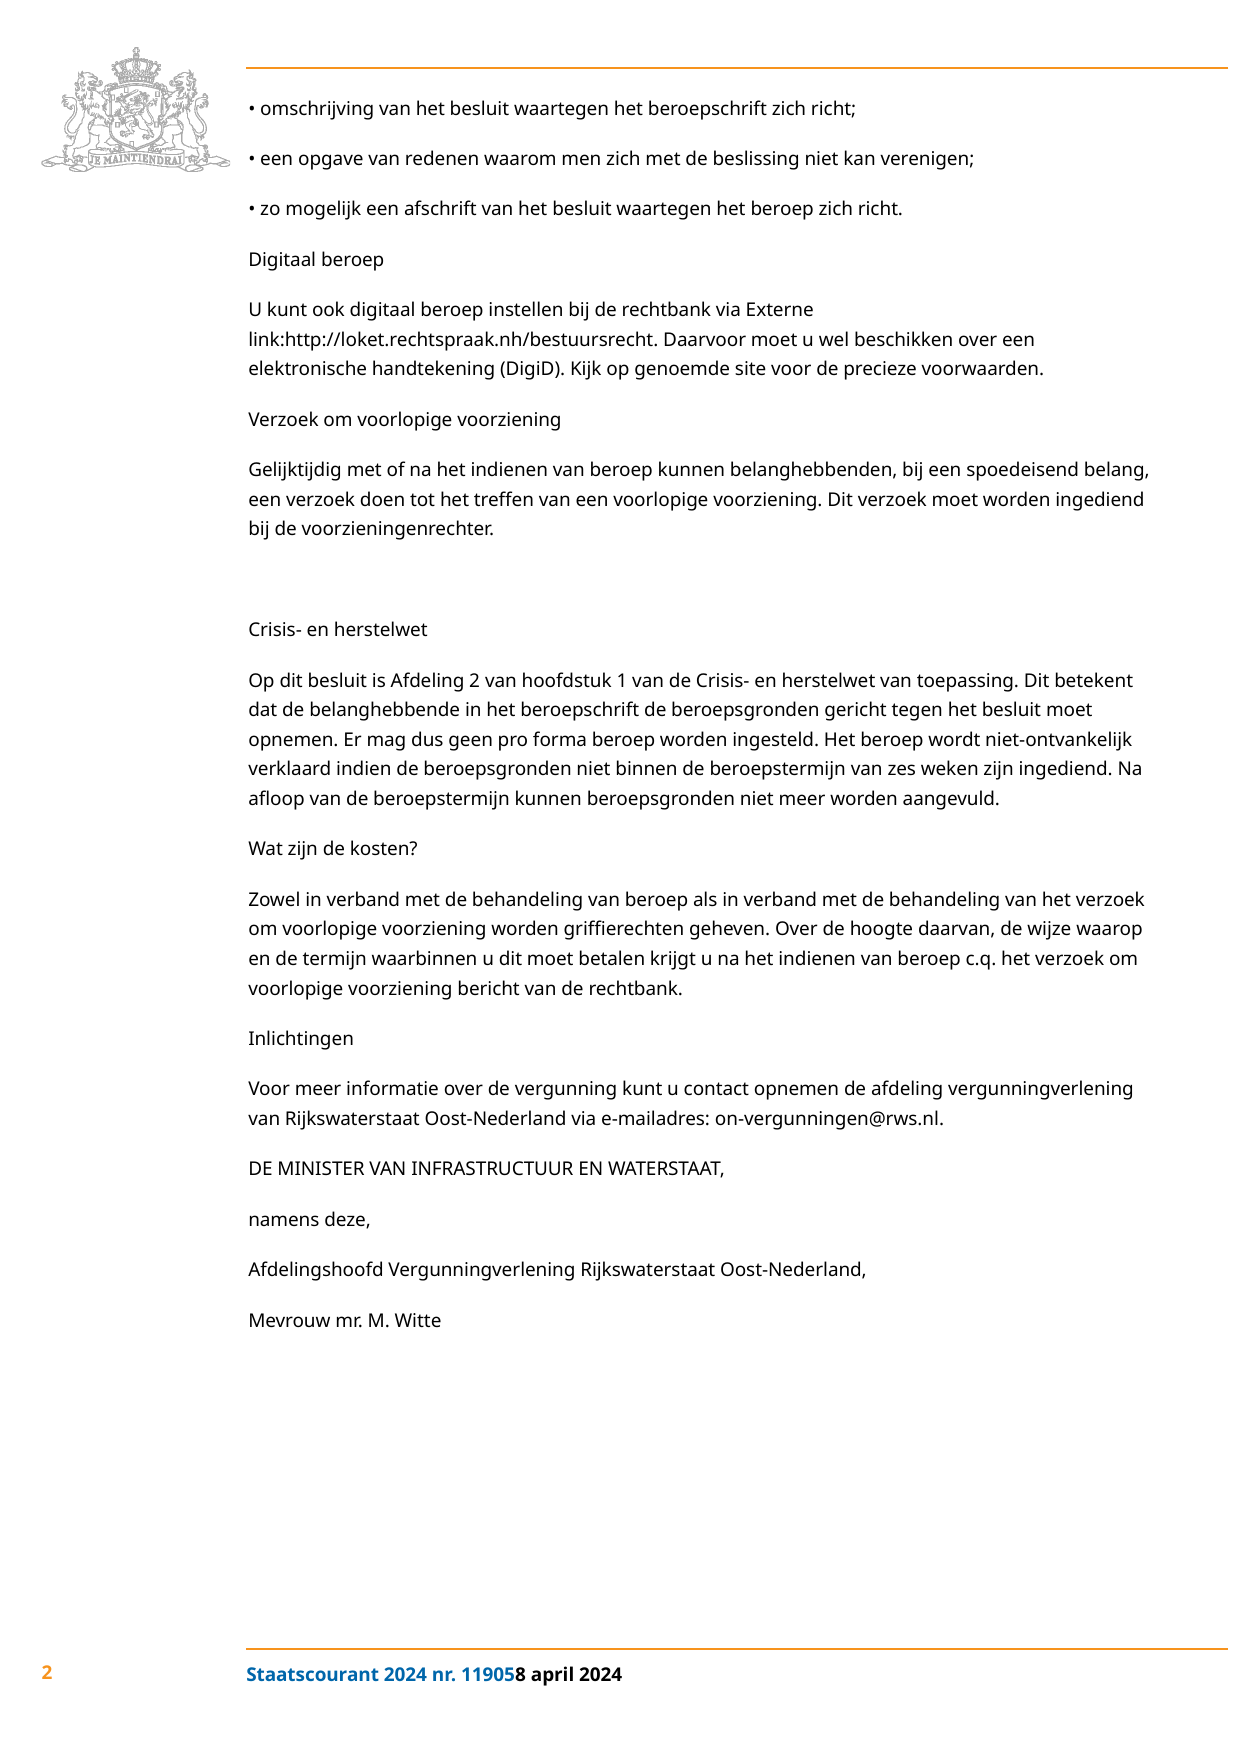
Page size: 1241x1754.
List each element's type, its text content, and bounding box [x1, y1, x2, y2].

text • omschrijving van het besluit waartegen het beroepschrift zich richt; [248, 95, 1152, 121]
text Gelijktijdig met of na het indienen van beroep kunnen belanghebbenden, bij een spoedeisend belang, een verzoek doen tot het treffen van een voorlopige voorziening. Dit verzoek moet worden ingediend bij de voorzieningenrechter. [248, 456, 1152, 541]
text DE MINISTER VAN INFRASTRUCTUUR EN WATERSTAAT, [248, 1156, 1152, 1181]
text Voor meer informatie over de vergunning kunt u contact opnemen de afdeling vergunningverlening van Rijkswaterstaat Oost-Nederland via e-mailadres: on-vergunningen@rws.nl. [248, 1076, 1152, 1131]
text U kunt ook digitaal beroep instellen bij de rechtbank via Externe link:http://loket.rechtspraak.nh/bestuursrecht. Daarvoor moet u wel beschikken over een elektronische handtekening (DigiD). Kijk op genoemde site voor de precieze voorwaarden. [248, 296, 1152, 381]
text • een opgave van redenen waarom men zich met de beslissing niet kan verenigen; [248, 145, 1152, 171]
text Crisis- en herstelwet [248, 616, 1152, 642]
picture [41, 47, 231, 172]
text Digitaal beroep [248, 246, 1152, 272]
text Mevrouw mr. M. Witte [248, 1307, 1152, 1333]
text Verzoek om voorlopige voorziening [248, 406, 1152, 432]
text • zo mogelijk een afschrift van het besluit waartegen het beroep zich richt. [248, 196, 1152, 221]
text Afdelingshoofd Vergunningverlening Rijkswaterstaat Oost-Nederland, [248, 1256, 1152, 1282]
text Inlichtingen [248, 1025, 1152, 1051]
text Zowel in verband met de behandeling van beroep als in verband met de behandeling van het verzoek om voorlopige voorziening worden griffierechten geheven. Over de hoogte daarvan, de wijze waarop en de termijn waarbinnen u dit moet betalen krijgt u na het indienen van beroep c.q. het verzoek om voorlopige voorziening bericht van de rechtbank. [248, 886, 1152, 1001]
text Op dit besluit is Afdeling 2 van hoofdstuk 1 van de Crisis- en herstelwet van toepassing. Dit betekent dat de belanghebbende in het beroepschrift de beroepsgronden gericht tegen het besluit moet opnemen. Er mag dus geen pro forma beroep worden ingesteld. Het beroep wordt niet-ontvankelijk verklaard indien de beroepsgronden niet binnen de beroepstermijn van zes weken zijn ingediend. Na afloop van de beroepstermijn kunnen beroepsgronden niet meer worden aangevuld. [248, 667, 1152, 811]
text namens deze, [248, 1206, 1152, 1232]
text Wat zijn de kosten? [248, 836, 1152, 861]
